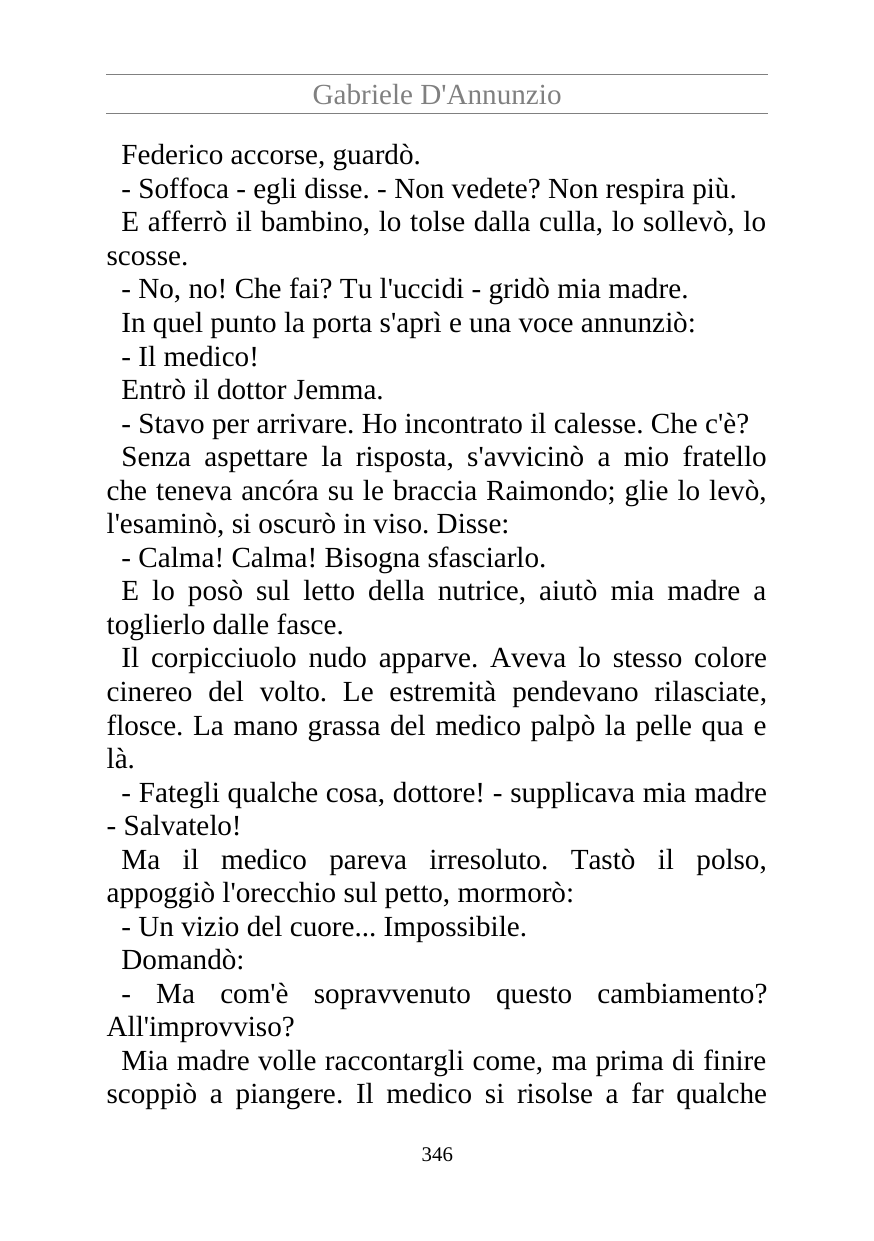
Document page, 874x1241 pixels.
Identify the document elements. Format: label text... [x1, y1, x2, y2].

text Ma il medico pareva irresoluto. Tastò il polso, appoggiò l'orecchio sul petto, mormorò: [106, 842, 768, 909]
text - Un vizio del cuore... Impossibile. [106, 909, 768, 942]
text E lo posò sul letto della nutrice, aiutò mia madre a toglierlo dalle fasce. [106, 573, 768, 641]
text Mia madre volle raccontargli come, ma prima di finire scoppiò a piangere. Il medico si risolse a far qualche [106, 1043, 768, 1110]
text Domandò: [106, 942, 768, 976]
text - Ma com'è sopravvenuto questo cambiamento? All'improvviso? [106, 976, 768, 1043]
text - Stavo per arrivare. Ho incontrato il calesse. Che c'è? [106, 406, 768, 439]
text - Soffoca - egli disse. - Non vedete? Non respira più. [106, 171, 768, 204]
text E afferrò il bambino, lo tolse dalla culla, lo sollevò, lo scosse. [106, 204, 768, 272]
text - Il medico! [106, 339, 768, 372]
text Il corpicciuolo nudo apparve. Aveva lo stesso colore cinereo del volto. Le estremità pendevano rilasciate, flosce. La mano grassa del medico palpò la pelle qua e là. [106, 641, 768, 775]
text Senza aspettare la risposta, s'avvicinò a mio fratello che teneva ancóra su le braccia Raimondo; glie lo levò, l'esaminò, si oscurò in viso. Disse: [106, 439, 768, 540]
text - No, no! Che fai? Tu l'uccidi - gridò mia madre. [106, 272, 768, 305]
text In quel punto la porta s'aprì e una voce annunziò: [106, 305, 768, 339]
text Federico accorse, guardò. [106, 137, 768, 171]
text - Fategli qualche cosa, dottore! - supplicava mia madre - Salvatelo! [106, 775, 768, 842]
text Entrò il dottor Jemma. [106, 372, 768, 406]
text - Calma! Calma! Bisogna sfasciarlo. [106, 540, 768, 573]
